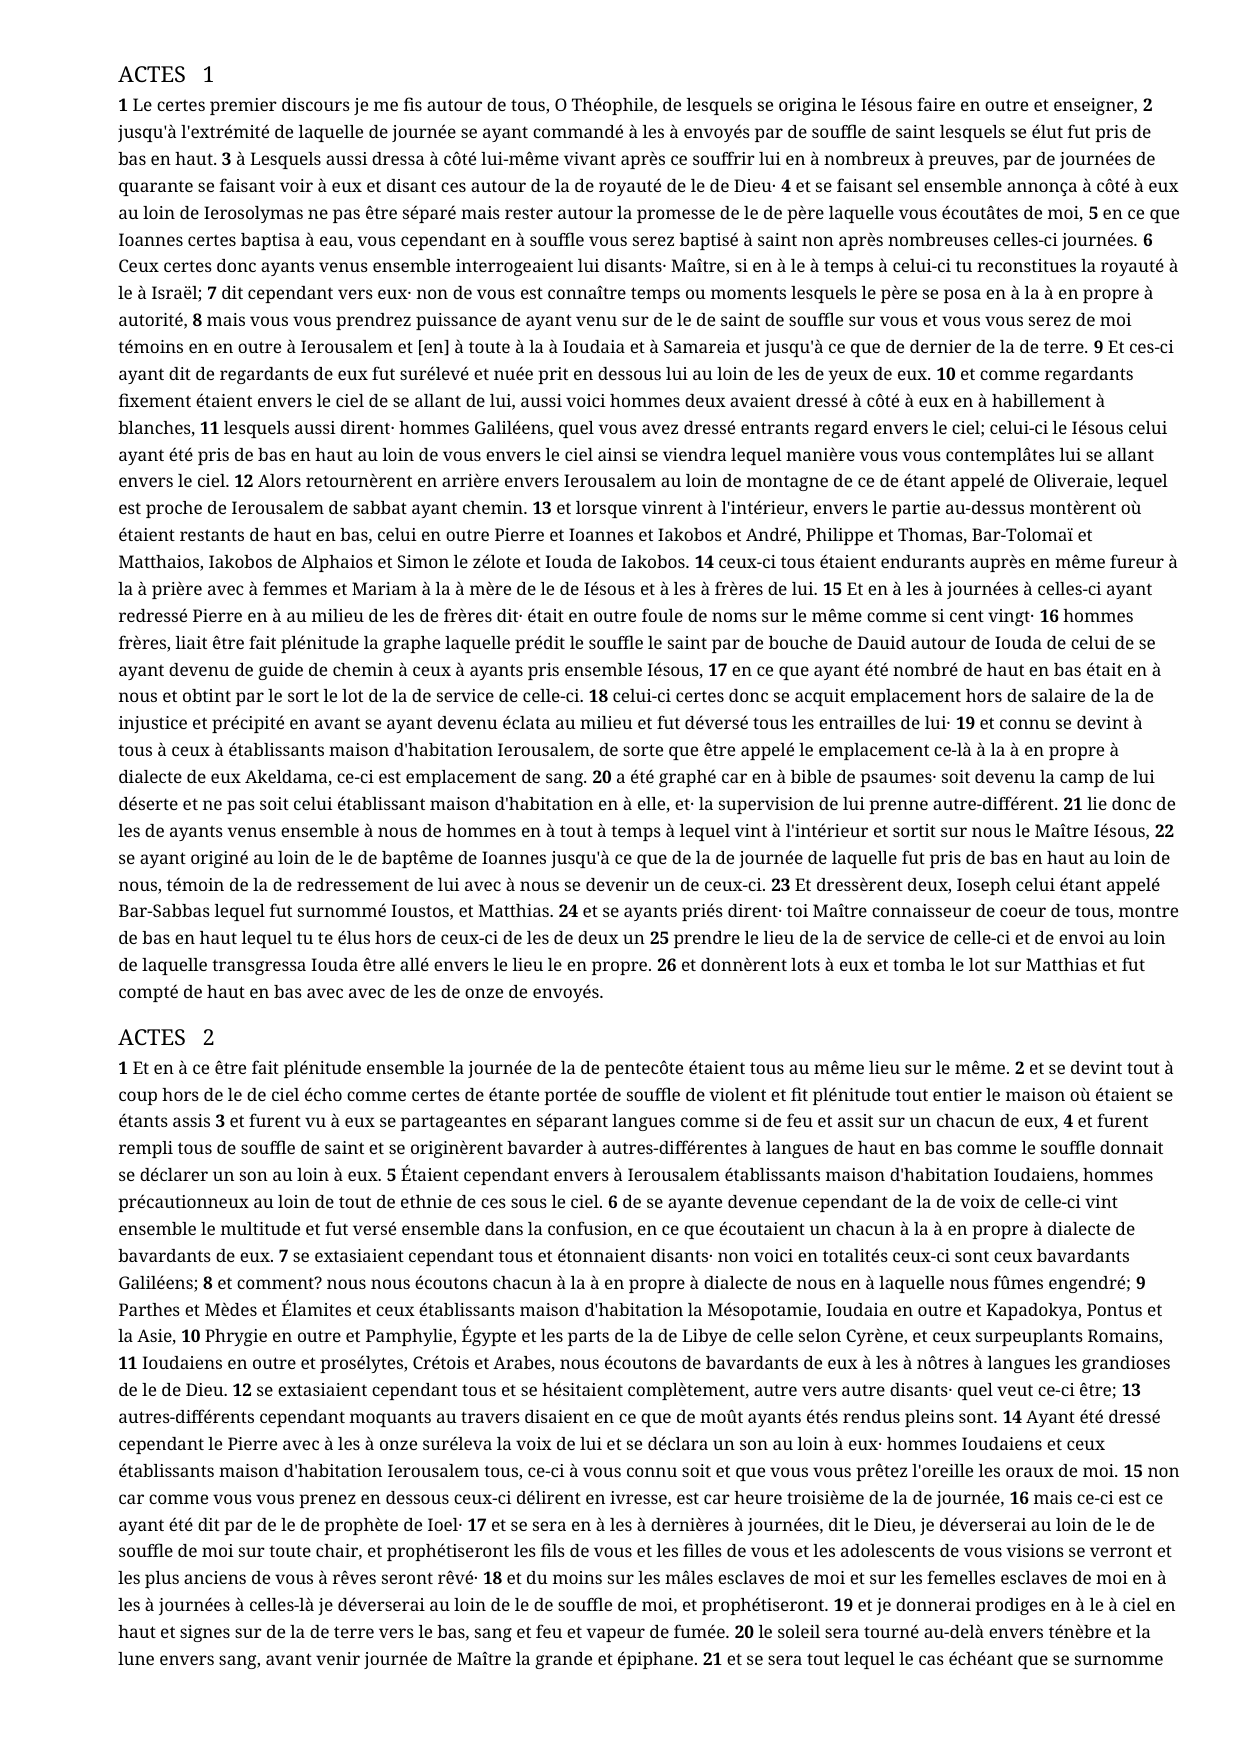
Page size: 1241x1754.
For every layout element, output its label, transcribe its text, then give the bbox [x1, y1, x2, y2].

text 1 Et en à ce être fait plénitude ensemble la journée de la de pentecôte étaient tous au même lieu sur le même. 2 et se devint tout à coup hors de le de ciel écho comme certes de étante portée de souffle de violent et fit plénitude tout entier le maison où étaient se étants assis 3 et furent vu à eux se partageantes en séparant langues comme si de feu et assit sur un chacun de eux, 4 et furent rempli tous de souffle de saint et se originèrent bavarder à autres-différentes à langues de haut en bas comme le souffle donnait se déclarer un son au loin à eux. 5 Étaient cependant envers à Ierousalem établissants maison d'habitation Ioudaiens, hommes précautionneux au loin de tout de ethnie de ces sous le ciel. 6 de se ayante devenue cependant de la de voix de celle-ci vint ensemble le multitude et fut versé ensemble dans la confusion, en ce que écoutaient un chacun à la à en propre à dialecte de bavardants de eux. 7 se extasiaient cependant tous et étonnaient disants· non voici en totalités ceux-ci sont ceux bavardants Galiléens; 8 et comment? nous nous écoutons chacun à la à en propre à dialecte de nous en à laquelle nous fûmes engendré; 9 Parthes et Mèdes et Élamites et ceux établissants maison d'habitation la Mésopotamie, Ioudaia en outre et Kapadokya, Pontus et la Asie, 10 Phrygie en outre et Pamphylie, Égypte et les parts de la de Libye de celle selon Cyrène, et ceux surpeuplants Romains, 11 Ioudaiens en outre et prosélytes, Crétois et Arabes, nous écoutons de bavardants de eux à les à nôtres à langues les grandioses de le de Dieu. 12 se extasiaient cependant tous et se hésitaient complètement, autre vers autre disants· quel veut ce-ci être; 13 autres-différents cependant moquants au travers disaient en ce que de moût ayants étés rendus pleins sont. 14 Ayant été dressé cependant le Pierre avec à les à onze suréleva la voix de lui et se déclara un son au loin à eux· hommes Ioudaiens et ceux établissants maison d'habitation Ierousalem tous, ce-ci à vous connu soit et que vous vous prêtez l'oreille les oraux de moi. 15 non car comme vous vous prenez en dessous ceux-ci délirent en ivresse, est car heure troisième de la de journée, 16 mais ce-ci est ce ayant été dit par de le de prophète de Ioel· 17 et se sera en à les à dernières à journées, dit le Dieu, je déverserai au loin de le de souffle de moi sur toute chair, et prophétiseront les fils de vous et les filles de vous et les adolescents de vous visions se verront et les plus anciens de vous à rêves seront rêvé· 18 et du moins sur les mâles esclaves de moi et sur les femelles esclaves de moi en à les à journées à celles-là je déverserai au loin de le de souffle de moi, et prophétiseront. 19 et je donnerai prodiges en à le à ciel en haut et signes sur de la de terre vers le bas, sang et feu et vapeur de fumée. 20 le soleil sera tourné au-delà envers ténèbre et la lune envers sang, avant venir journée de Maître la grande et épiphane. 21 et se sera tout lequel le cas échéant que se surnomme [118, 1056, 1181, 1670]
text ACTES 2 [118, 1022, 1181, 1051]
text 1 Le certes premier discours je me fis autour de tous, O Théophile, de lesquels se origina le Iésous faire en outre et enseigner, 2 jusqu'à l'extrémité de laquelle de journée se ayant commandé à les à envoyés par de souffle de saint lesquels se élut fut pris de bas en haut. 3 à Lesquels aussi dressa à côté lui-même vivant après ce souffrir lui en à nombreux à preuves, par de journées de quarante se faisant voir à eux et disant ces autour de la de royauté de le de Dieu· 4 et se faisant sel ensemble annonça à côté à eux au loin de Ierosolymas ne pas être séparé mais rester autour la promesse de le de père laquelle vous écoutâtes de moi, 5 en ce que Ioannes certes baptisa à eau, vous cependant en à souffle vous serez baptisé à saint non après nombreuses celles-ci journées. 6 Ceux certes donc ayants venus ensemble interrogeaient lui disants· Maître, si en à le à temps à celui-ci tu reconstitues la royauté à le à Israël; 7 dit cependant vers eux· non de vous est connaître temps ou moments lesquels le père se posa en à la à en propre à autorité, 8 mais vous vous prendrez puissance de ayant venu sur de le de saint de souffle sur vous et vous vous serez de moi témoins en en outre à Ierousalem et [en] à toute à la à Ioudaia et à Samareia et jusqu'à ce que de dernier de la de terre. 9 Et ces-ci ayant dit de regardants de eux fut surélevé et nuée prit en dessous lui au loin de les de yeux de eux. 10 et comme regardants fixement étaient envers le ciel de se allant de lui, aussi voici hommes deux avaient dressé à côté à eux en à habillement à blanches, 11 lesquels aussi dirent· hommes Galiléens, quel vous avez dressé entrants regard envers le ciel; celui-ci le Iésous celui ayant été pris de bas en haut au loin de vous envers le ciel ainsi se viendra lequel manière vous vous contemplâtes lui se allant envers le ciel. 12 Alors retournèrent en arrière envers Ierousalem au loin de montagne de ce de étant appelé de Oliveraie, lequel est proche de Ierousalem de sabbat ayant chemin. 13 et lorsque vinrent à l'intérieur, envers le partie au-dessus montèrent où étaient restants de haut en bas, celui en outre Pierre et Ioannes et Iakobos et André, Philippe et Thomas, Bar-Tolomaï et Matthaios, Iakobos de Alphaios et Simon le zélote et Iouda de Iakobos. 14 ceux-ci tous étaient endurants auprès en même fureur à la à prière avec à femmes et Mariam à la à mère de le de Iésous et à les à frères de lui. 15 Et en à les à journées à celles-ci ayant redressé Pierre en à au milieu de les de frères dit· était en outre foule de noms sur le même comme si cent vingt· 16 hommes frères, liait être fait plénitude la graphe laquelle prédit le souffle le saint par de bouche de Dauid autour de Iouda de celui de se ayant devenu de guide de chemin à ceux à ayants pris ensemble Iésous, 17 en ce que ayant été nombré de haut en bas était en à nous et obtint par le sort le lot de la de service de celle-ci. 18 celui-ci certes donc se acquit emplacement hors de salaire de la de injustice et précipité en avant se ayant devenu éclata au milieu et fut déversé tous les entrailles de lui· 19 et connu se devint à tous à ceux à établissants maison d'habitation Ierousalem, de sorte que être appelé le emplacement ce-là à la à en propre à dialecte de eux Akeldama, ce-ci est emplacement de sang. 20 a été graphé car en à bible de psaumes· soit devenu la camp de lui déserte et ne pas soit celui établissant maison d'habitation en à elle, et· la supervision de lui prenne autre-différent. 21 lie donc de les de ayants venus ensemble à nous de hommes en à tout à temps à lequel vint à l'intérieur et sortit sur nous le Maître Iésous, 22 se ayant originé au loin de le de baptême de Ioannes jusqu'à ce que de la de journée de laquelle fut pris de bas en haut au loin de nous, témoin de la de redressement de lui avec à nous se devenir un de ceux-ci. 23 Et dressèrent deux, Ioseph celui étant appelé Bar-Sabbas lequel fut surnommé Ioustos, et Matthias. 24 et se ayants priés dirent· toi Maître connaisseur de coeur de tous, montre de bas en haut lequel tu te élus hors de ceux-ci de les de deux un 25 prendre le lieu de la de service de celle-ci et de envoi au loin de laquelle transgressa Iouda être allé envers le lieu le en propre. 26 et donnèrent lots à eux et tomba le lot sur Matthias et fut compté de haut en bas avec avec de les de onze de envoyés. [118, 93, 1181, 1003]
text ACTES 1 [118, 59, 1181, 89]
